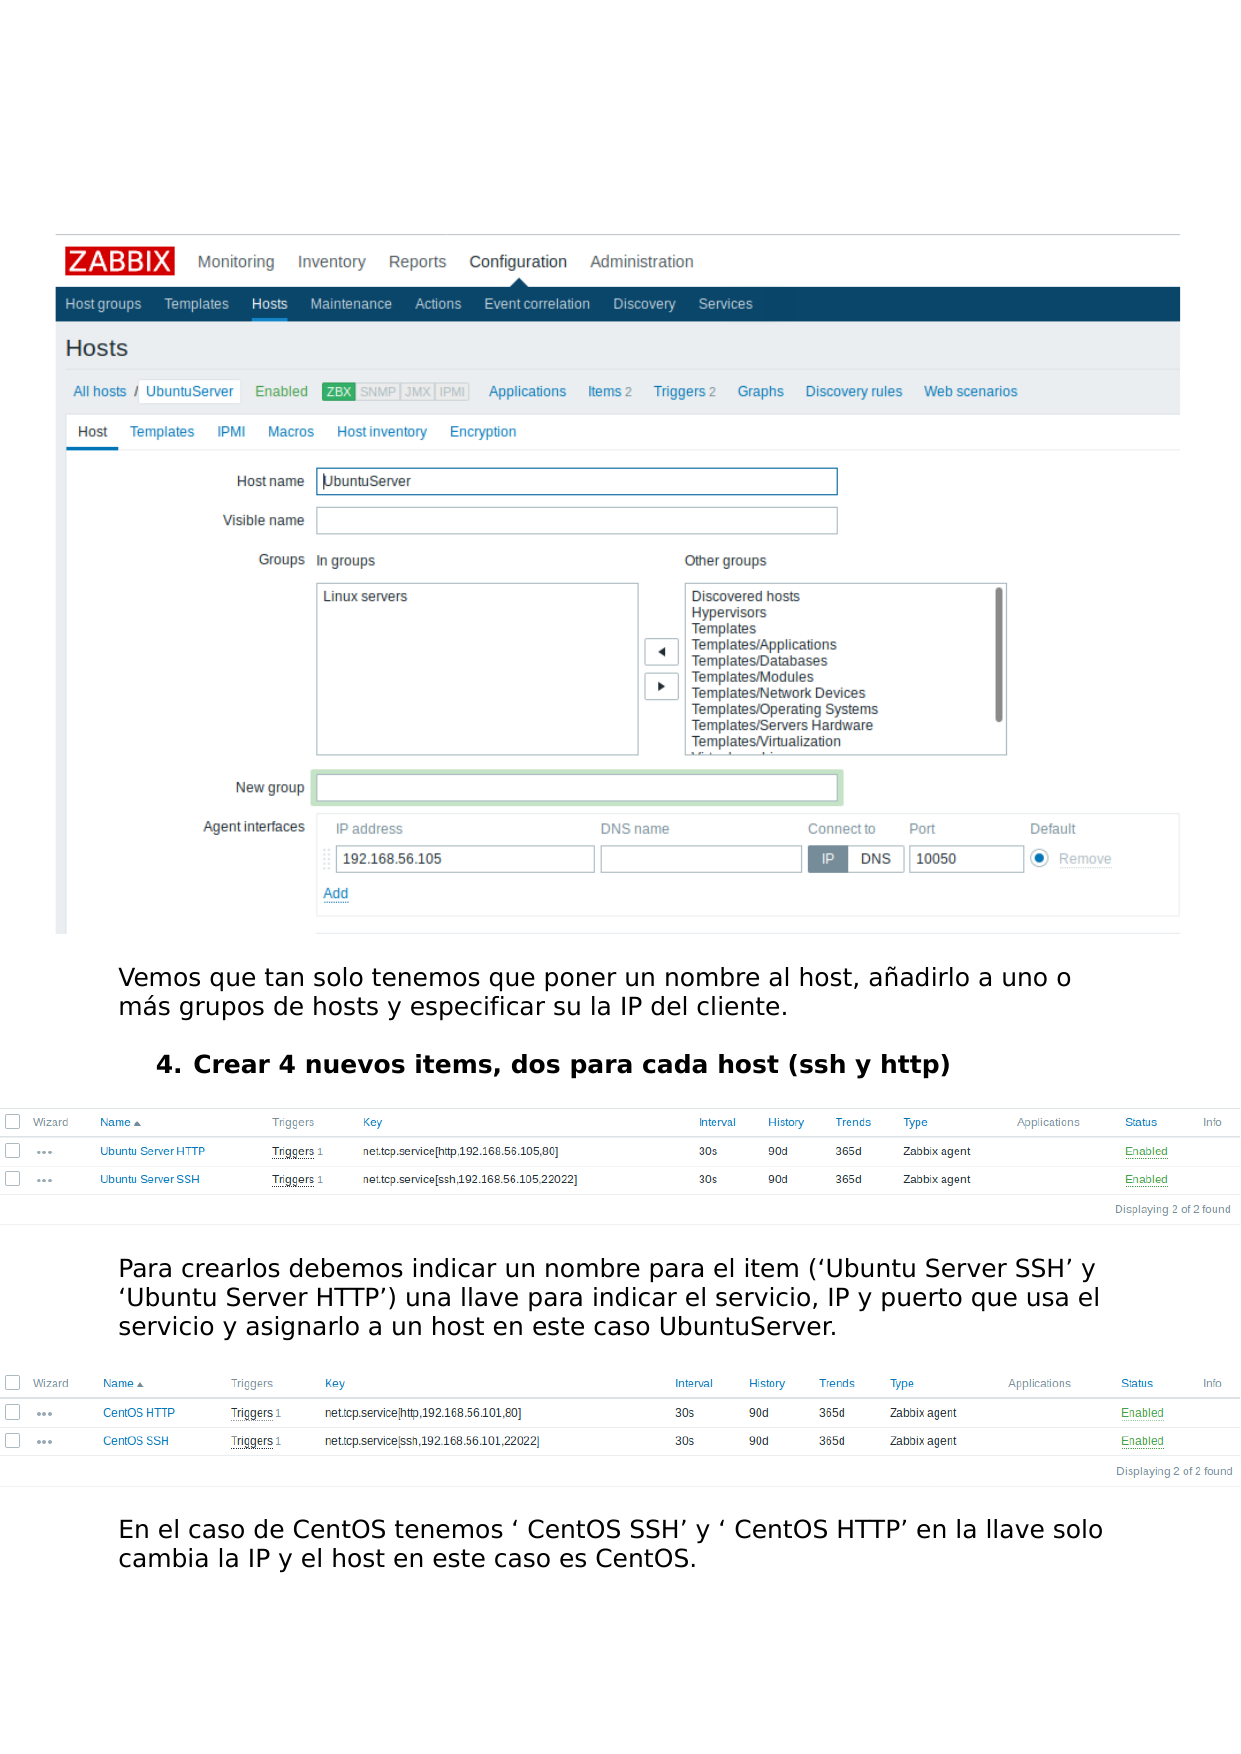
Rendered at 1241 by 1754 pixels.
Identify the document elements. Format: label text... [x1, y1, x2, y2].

picture [0, 1108, 1241, 1225]
text Vemos que tan solo tenemos que poner un nombre al host, añadirlo a uno o más grupos de hosts y especificar su la IP del cliente. [118, 963, 1122, 1021]
picture [0, 1370, 1241, 1487]
picture [55, 234, 1181, 934]
text En el caso de CentOS tenemos ‘ CentOS SSH’ y ‘ CentOS HTTP’ en la llave solo cambia la IP y el host en este caso es CentOS. [118, 1515, 1122, 1574]
text Para crearlos debemos indicar un nombre para el item (‘Ubuntu Server SSH’ y ‘Ubuntu Server HTTP’) una llave para indicar el servicio, IP y puerto que usa el servicio y asignarlo a un host en este caso UbuntuServer. [118, 1254, 1122, 1342]
list Crear 4 nuevos items, dos para cada host (ssh y http) [156, 1050, 1122, 1079]
